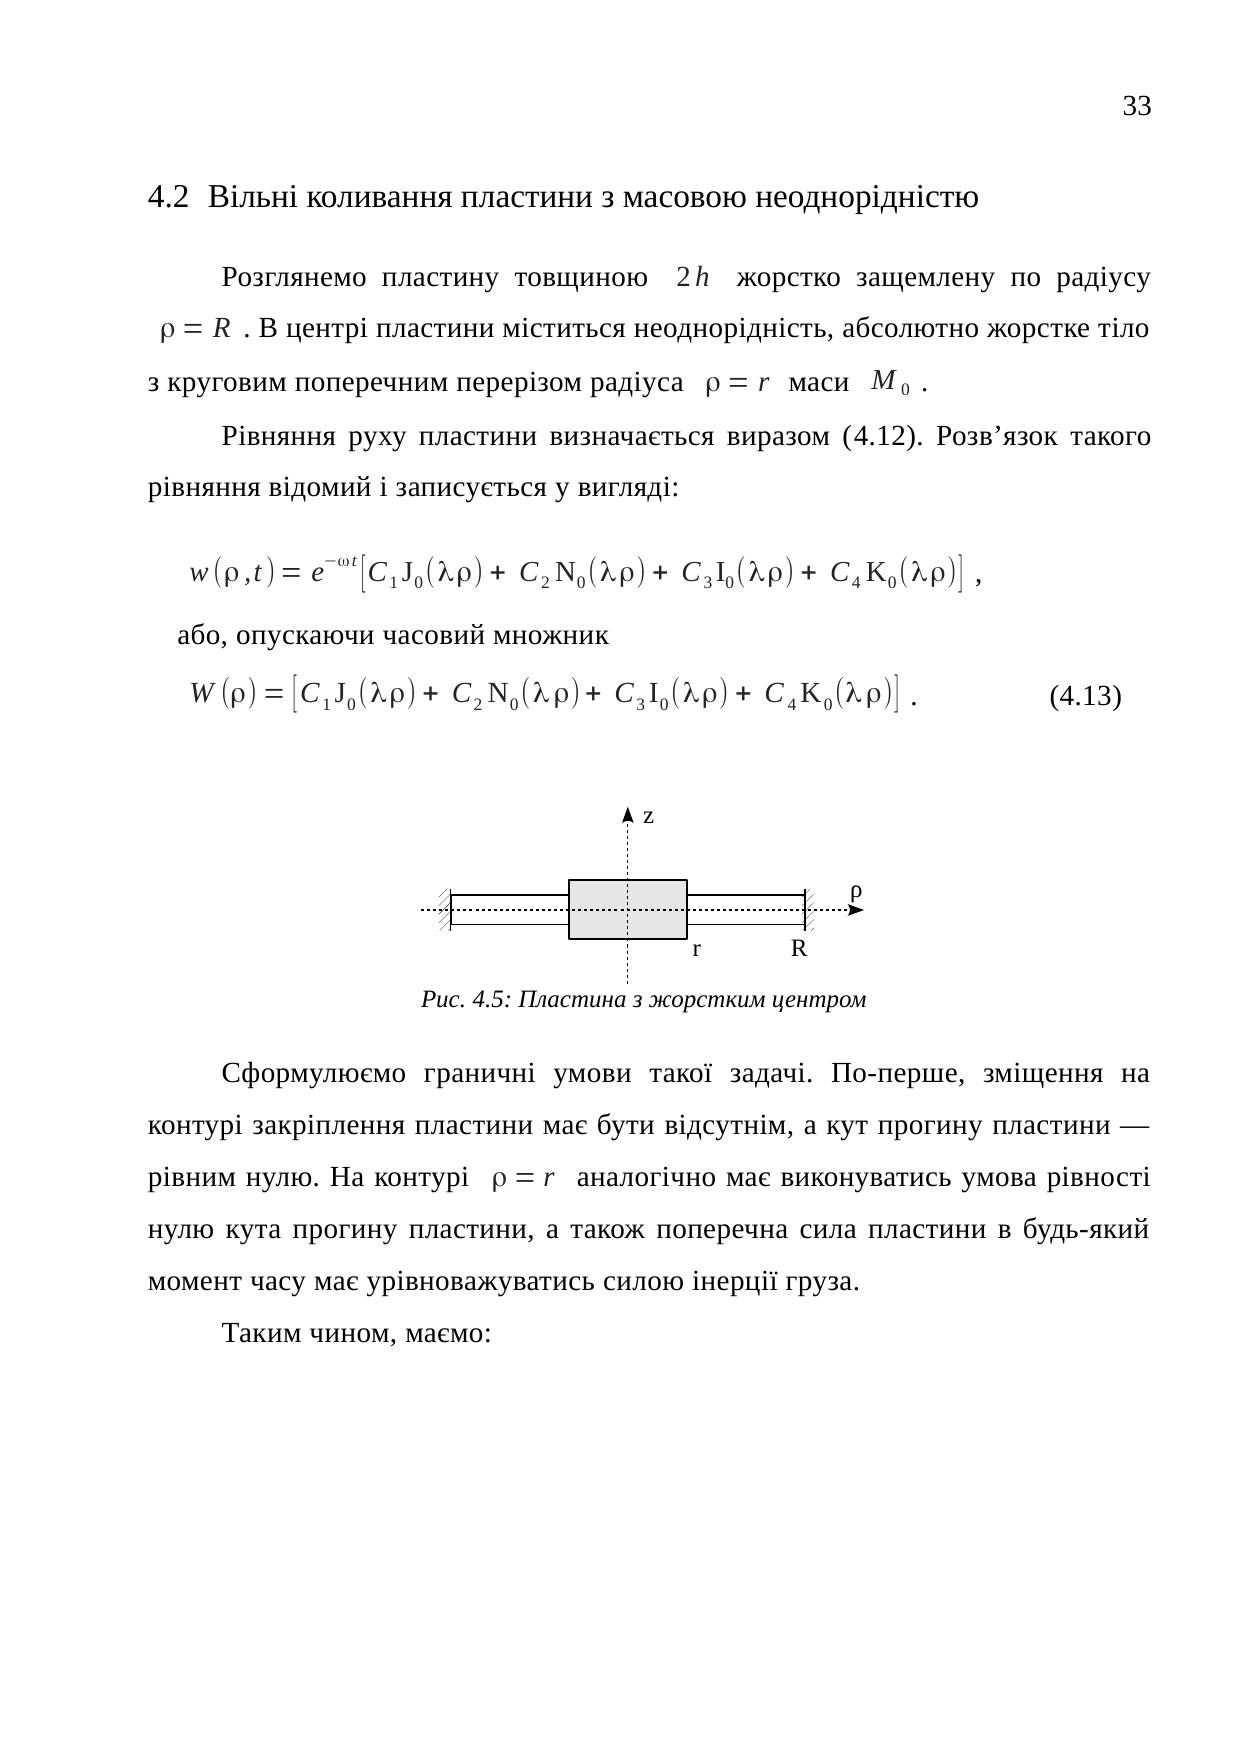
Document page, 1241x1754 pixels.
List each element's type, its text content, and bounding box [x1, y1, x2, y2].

text Рівняння руху пластини визначається виразом (4.12). Розв’язок такого рівняння відомий і записується у вигляді: [148, 418, 1152, 503]
text . (4.13) [148, 645, 1152, 745]
text Рис. 4.5: Пластина з жорстким центром [421, 805, 878, 1013]
text Таким чином, маємо: [148, 1315, 1152, 1349]
subtitle Вільні коливання пластини з масовою неоднорідністю [148, 176, 1152, 215]
text або, опускаючи часовий множник [148, 588, 1152, 645]
text Розглянемо пластину товщиною жорстко защемлену по радіусу. В центрі пластини міститься неоднорідність, абсолютно жорстке тіло з круговим поперечним перерізом радіуса маси . [148, 259, 1152, 399]
text Сформулюємо граничні умови такої задачі. По-перше, зміщення на контурі закріплення пластини має бути відсутнім, а кут прогину пластини — рівним нулю. На контурі аналогічно має виконуватись умова рівності нулю кута прогину пластини, а також поперечна сила пластини в будь-який момент часу має урівноважуватись силою інерції груза. [148, 769, 1152, 1297]
text , [148, 523, 1152, 588]
